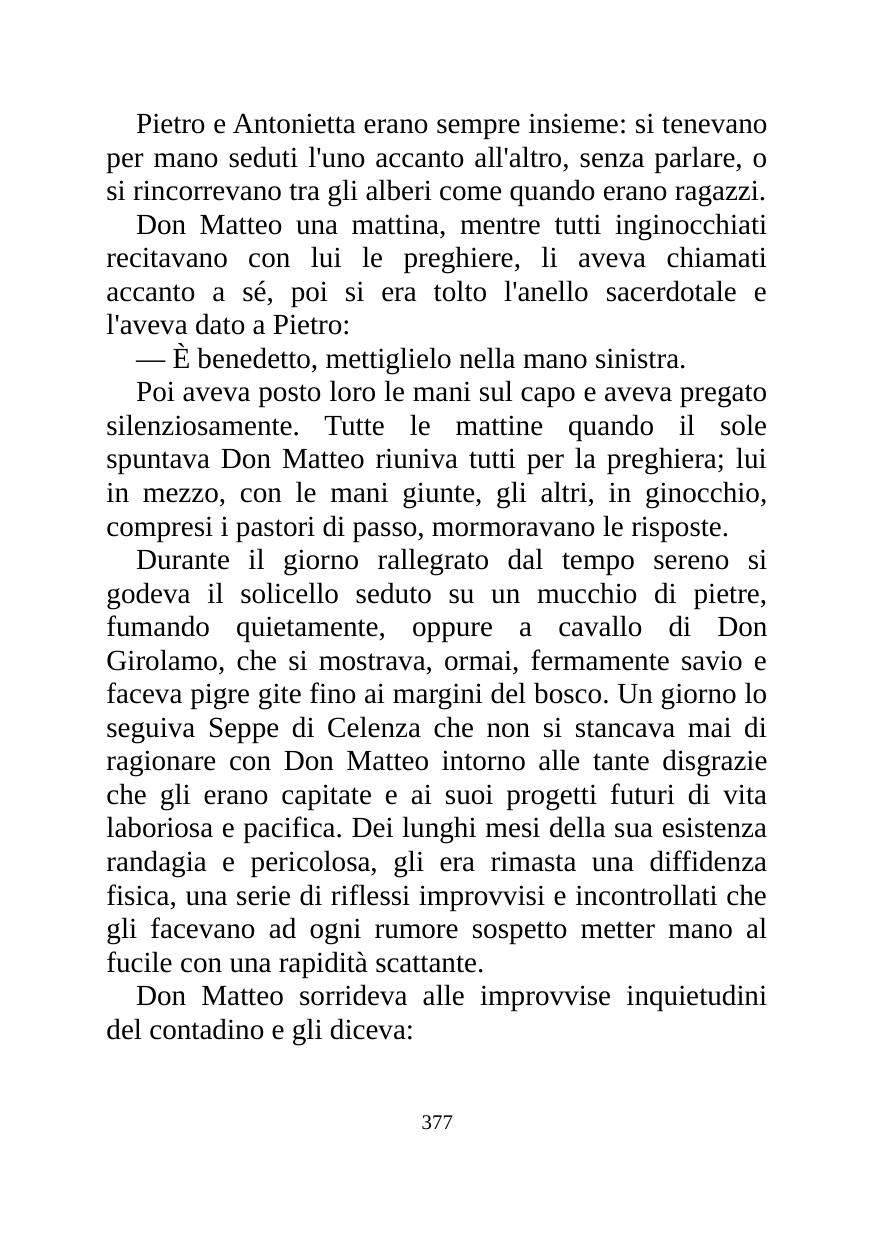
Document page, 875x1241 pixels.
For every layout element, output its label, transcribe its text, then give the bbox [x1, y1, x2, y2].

text Pietro e Antonietta erano sempre insieme: si tenevano per mano seduti l'uno accanto all'altro, senza parlare, o si rincorrevano tra gli alberi come quando erano ragazzi. [106, 106, 768, 207]
text Poi aveva posto loro le mani sul capo e aveva pregato silenziosamente. Tutte le mattine quando il sole spuntava Don Matteo riuniva tutti per la preghiera; lui in mezzo, con le mani giunte, gli altri, in ginocchio, compresi i pastori di passo, mormoravano le risposte. [106, 374, 768, 542]
text Durante il giorno rallegrato dal tempo sereno si godeva il solicello seduto su un mucchio di pietre, fumando quietamente, oppure a cavallo di Don Girolamo, che si mostrava, ormai, fermamente savio e faceva pigre gite fino ai margini del bosco. Un giorno lo seguiva Seppe di Celenza che non si stancava mai di ragionare con Don Matteo intorno alle tante disgrazie che gli erano capitate e ai suoi progetti futuri di vita laboriosa e pacifica. Dei lunghi mesi della sua esistenza randagia e pericolosa, gli era rimasta una diffidenza fisica, una serie di riflessi improvvisi e incontrollati che gli facevano ad ogni rumore sospetto metter mano al fucile con una rapidità scattante. [106, 542, 768, 978]
text Don Matteo sorrideva alle improvvise inquietudini del contadino e gli diceva: [106, 978, 768, 1045]
text — È benedetto, mettiglielo nella mano sinistra. [106, 341, 768, 374]
text Don Matteo una mattina, mentre tutti inginocchiati recitavano con lui le preghiere, li aveva chiamati accanto a sé, poi si era tolto l'anello sacerdotale e l'aveva dato a Pietro: [106, 207, 768, 341]
